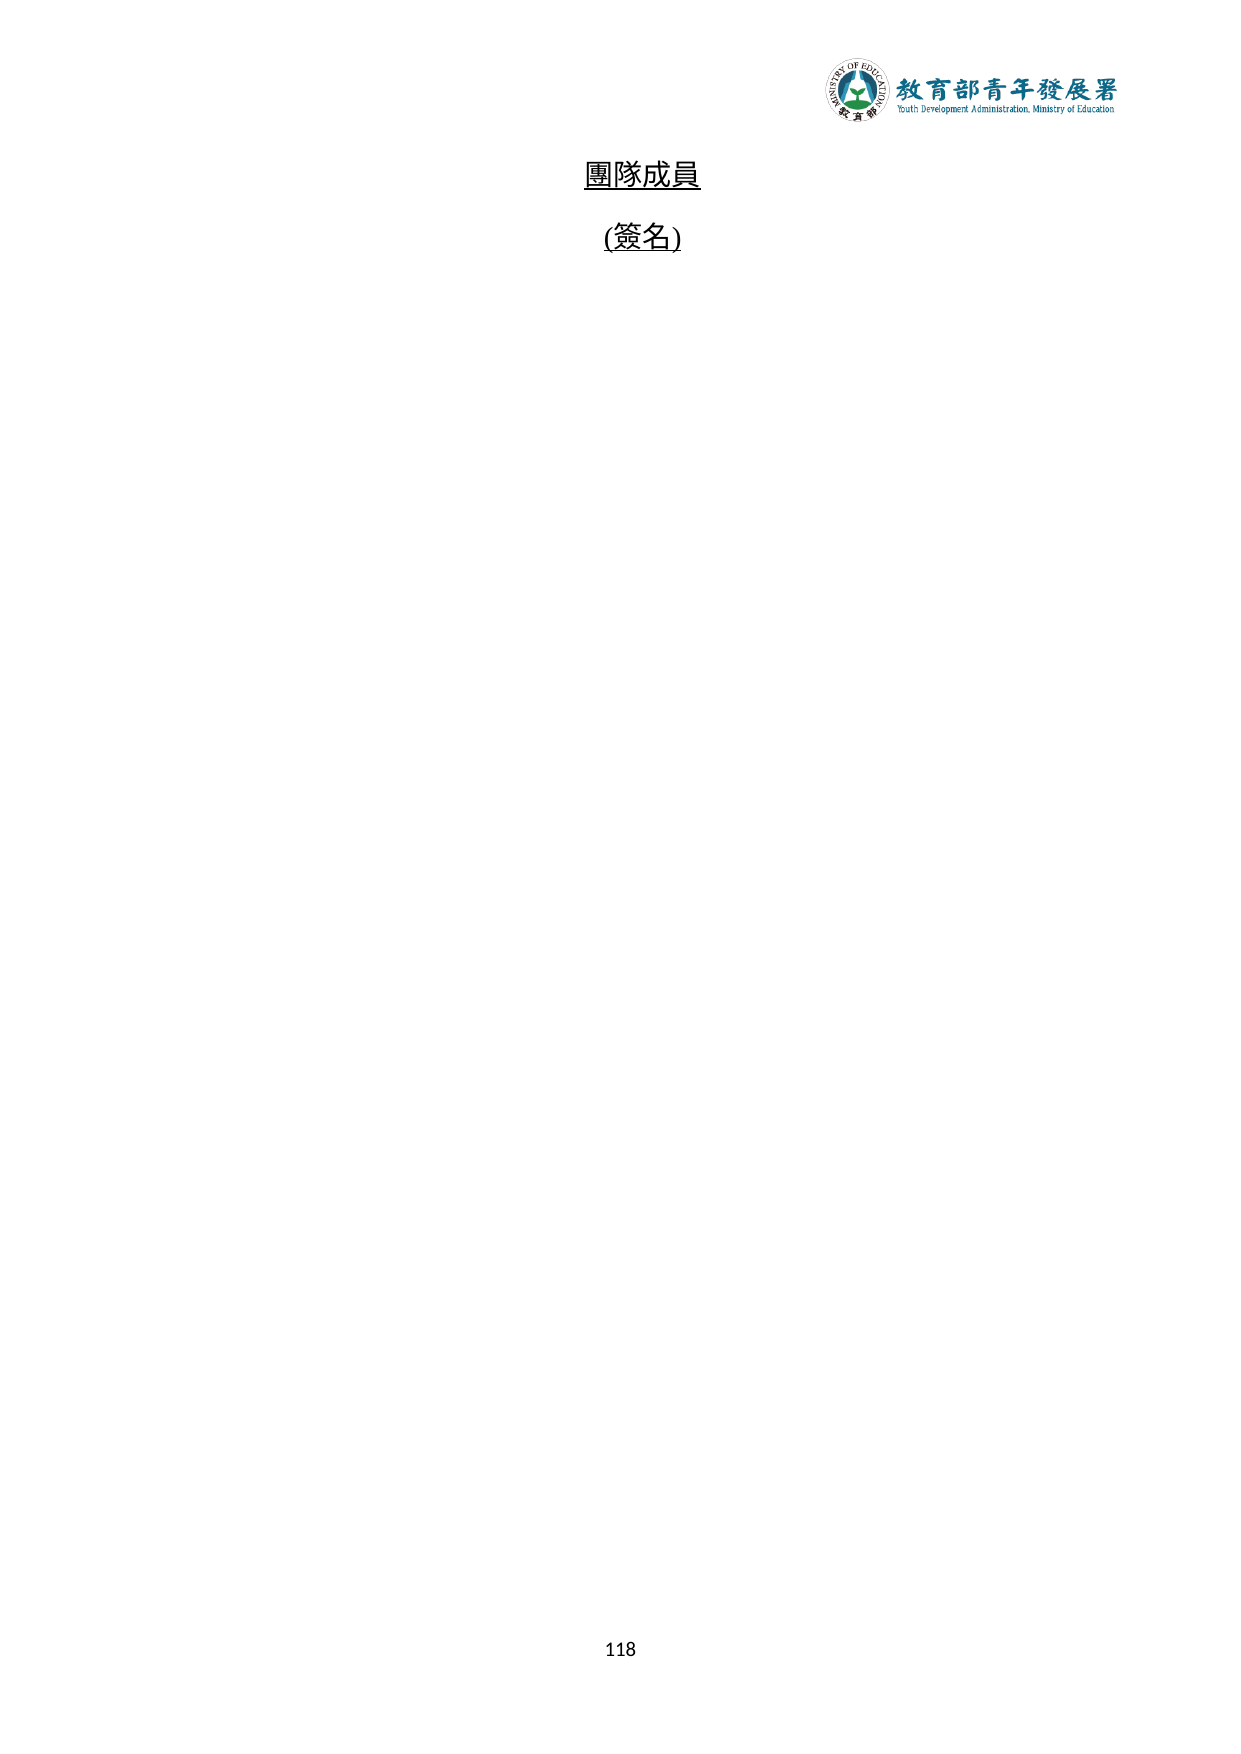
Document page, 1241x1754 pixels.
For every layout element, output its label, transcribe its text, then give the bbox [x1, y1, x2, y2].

table_header [118, 131, 570, 256]
table_header [715, 131, 1122, 256]
table_header 團隊成員 (簽名) [570, 131, 715, 256]
